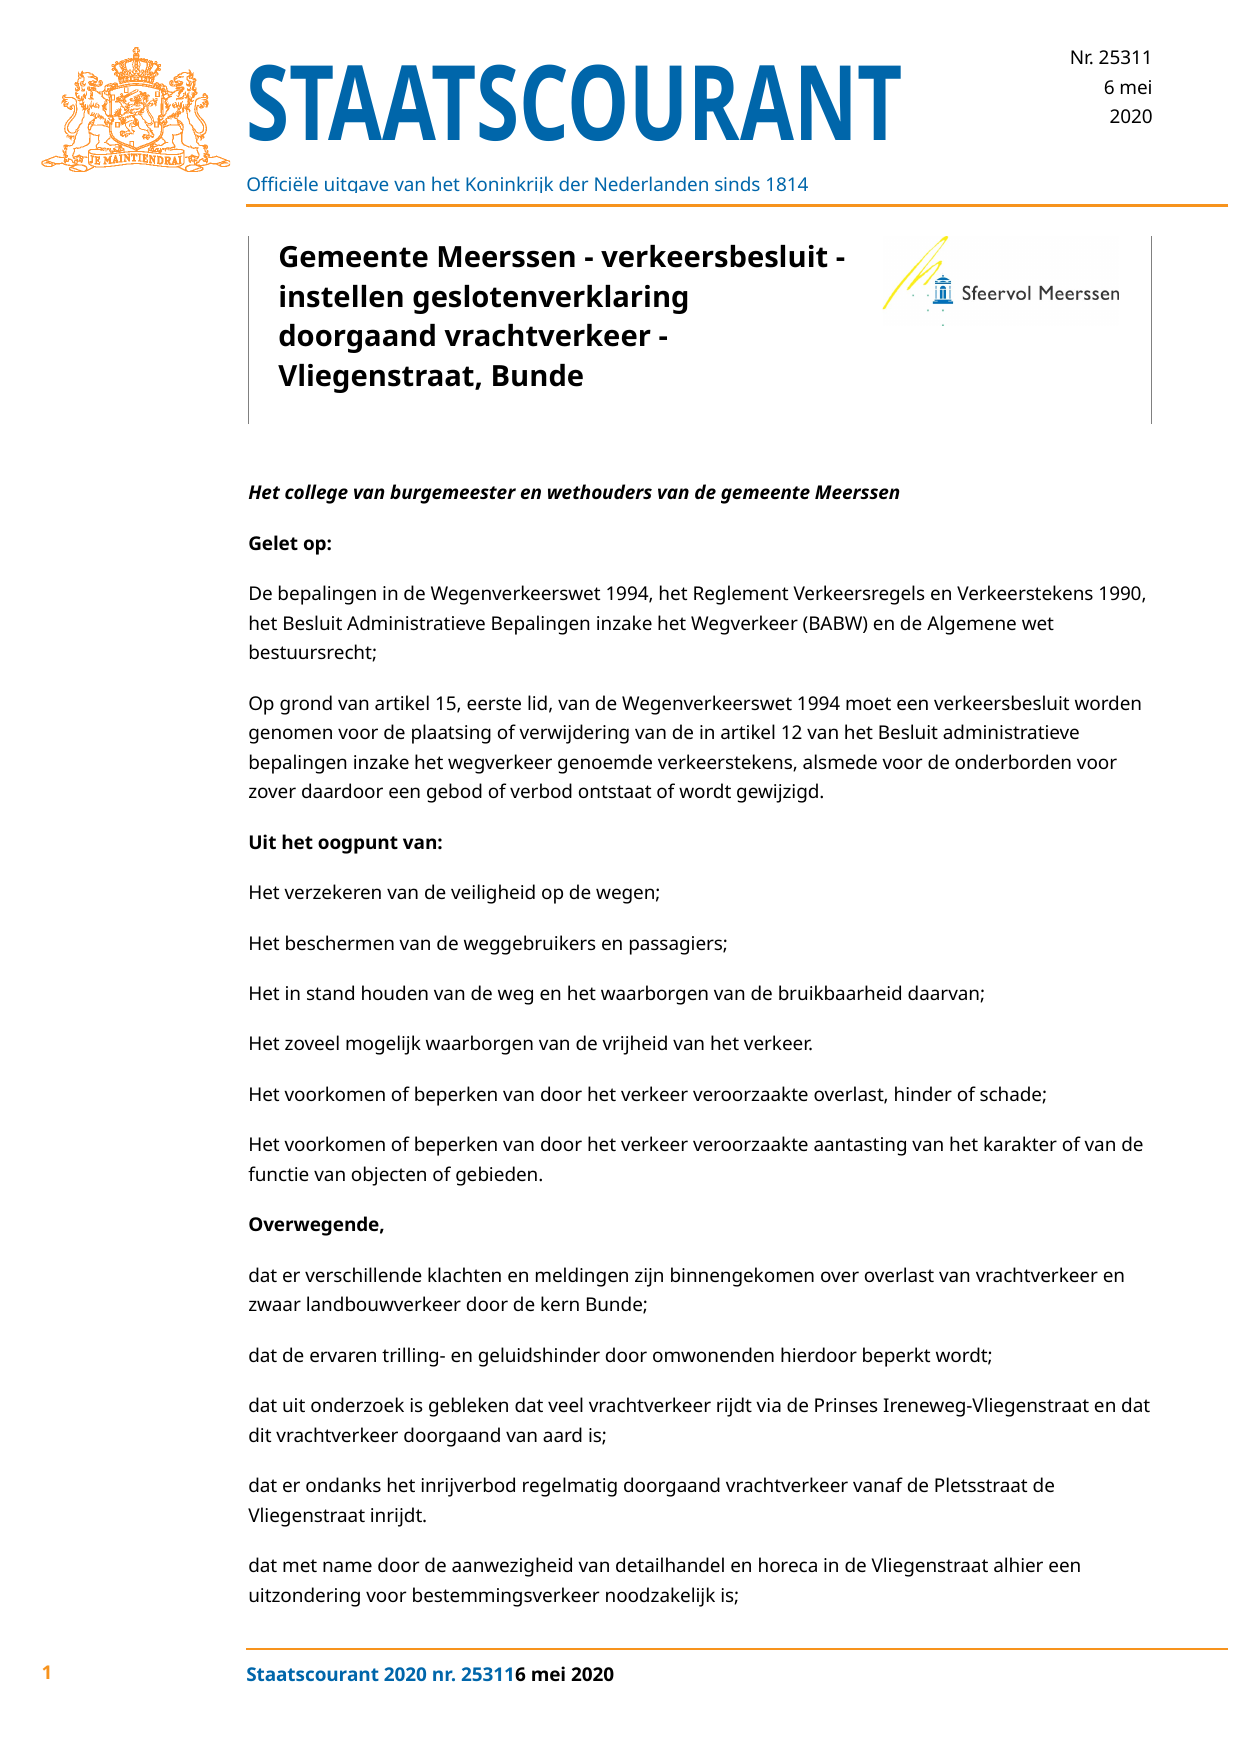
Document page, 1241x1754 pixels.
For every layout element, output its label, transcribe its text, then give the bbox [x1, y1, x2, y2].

text dat er ondanks het inrijverbod regelmatig doorgaand vrachtverkeer vanaf de Pletsstraat de Vliegenstraat inrijdt. [248, 1472, 1152, 1528]
text dat de ervaren trilling- en geluidshinder door omwonenden hierdoor beperkt wordt; [248, 1342, 1152, 1368]
text Uit het oogpunt van: [248, 829, 1152, 855]
text Het zoveel mogelijk waarborgen van de vrijheid van het verkeer. [248, 1031, 1152, 1056]
text Het voorkomen of beperken van door het verkeer veroorzaakte overlast, hinder of schade; [248, 1081, 1152, 1107]
picture [882, 236, 1119, 326]
text dat met name door de aanwezigheid van detailhandel en horeca in de Vliegenstraat alhier een uitzondering voor bestemmingsverkeer noodzakelijk is; [248, 1552, 1152, 1608]
table_header [850, 236, 1151, 424]
text dat uit onderzoek is gebleken dat veel vrachtverkeer rijdt via de Prinses Ireneweg-Vliegenstraat en dat dit vrachtverkeer doorgaand van aard is; [248, 1392, 1152, 1448]
text Het in stand houden van de weg en het waarborgen van de bruikbaarheid daarvan; [248, 980, 1152, 1006]
text Op grond van artikel 15, eerste lid, van de Wegenverkeerswet 1994 moet een verkeersbesluit worden genomen voor de plaatsing of verwijdering van de in artikel 12 van het Besluit administratieve bepalingen inzake het wegverkeer genoemde verkeerstekens, alsmede voor de onderborden voor zover daardoor een gebod of verbod ontstaat of wordt gewijzigd. [248, 690, 1152, 804]
text Het verzekeren van de veiligheid op de wegen; [248, 879, 1152, 905]
text Het college van burgemeester en wethouders van de gemeente Meerssen [248, 479, 1152, 505]
text Het beschermen van de weggebruikers en passagiers; [248, 930, 1152, 956]
text Gelet op: [248, 530, 1152, 556]
text De bepalingen in de Wegenverkeerswet 1994, het Reglement Verkeersregels en Verkeerstekens 1990, het Besluit Administratieve Bepalingen inzake het Wegverkeer (BABW) en de Algemene wet bestuursrecht; [248, 580, 1152, 665]
text Het voorkomen of beperken van door het verkeer veroorzaakte aantasting van het karakter of van de functie van objecten of gebieden. [248, 1131, 1152, 1187]
table_header Gemeente Meerssen - verkeersbesluit - instellen geslotenverklaring doorgaand vrachtverkeer - Vliegenstraat, Bunde [249, 236, 850, 424]
picture [41, 47, 231, 172]
text dat er verschillende klachten en meldingen zijn binnengekomen over overlast van vrachtverkeer en zwaar landbouwverkeer door de kern Bunde; [248, 1262, 1152, 1317]
text Overwegende, [248, 1211, 1152, 1237]
